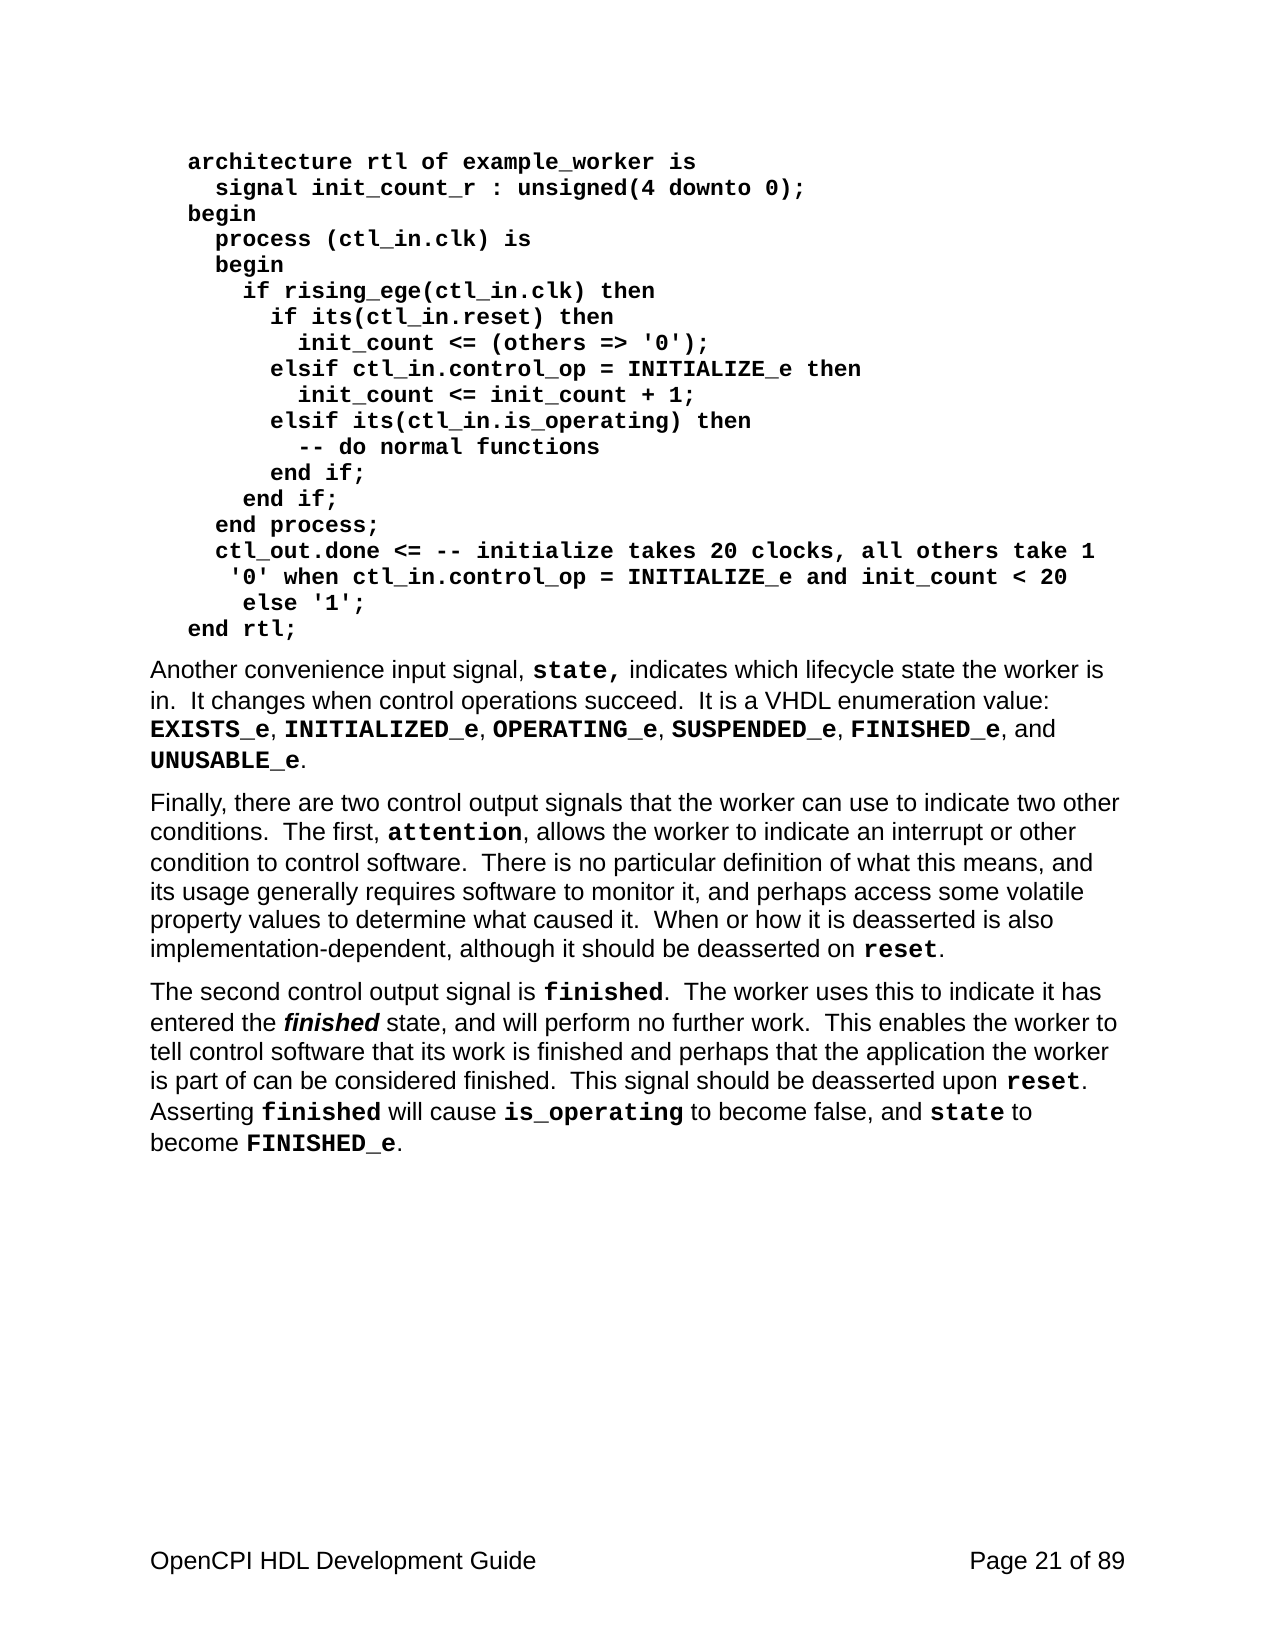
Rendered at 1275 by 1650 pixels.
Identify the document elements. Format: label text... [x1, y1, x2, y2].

text Finally, there are two control output signals that the worker can use to indicate two other conditions. The first, attention, allows the worker to indicate an interrupt or other condition to control software. There is no particular definition of what this means, and its usage generally requires software to monitor it, and perhaps access some volatile property values to determine what caused it. When or how it is deasserted is also implementation-dependent, although it should be deasserted on reset. [150, 788, 1125, 965]
text architecture rtl of example_worker is signal init_count_r : unsigned(4 downto 0); begin process (ctl_in.clk) is begin if rising_ege(ctl_in.clk) then if its(ctl_in.reset) then init_count <= (others => '0'); elsif ctl_in.control_op = INITIALIZE_e then init_count <= init_count + 1; elsif its(ctl_in.is_operating) then -- do normal functions end if; end if; end process; ctl_out.done <= -- initialize takes 20 clocks, all others take 1 '0' when ctl_in.control_op = INITIALIZE_e and init_count < 20 else '1'; end rtl; [187, 150, 1125, 643]
text Another convenience input signal, state, indicates which lifecycle state the worker is in. It changes when control operations succeed. It is a VHDL enumeration value: EXISTS_e, INITIALIZED_e, OPERATING_e, SUSPENDED_e, FINISHED_e, and UNUSABLE_e. [150, 655, 1125, 776]
text The second control output signal is finished. The worker uses this to indicate it has entered the finished state, and will perform no further work. This enables the worker to tell control software that its work is finished and perhaps that the application the worker is part of can be considered finished. This signal should be deasserted upon reset. Asserting finished will cause is_operating to become false, and state to become FINISHED_e. [150, 977, 1125, 1158]
